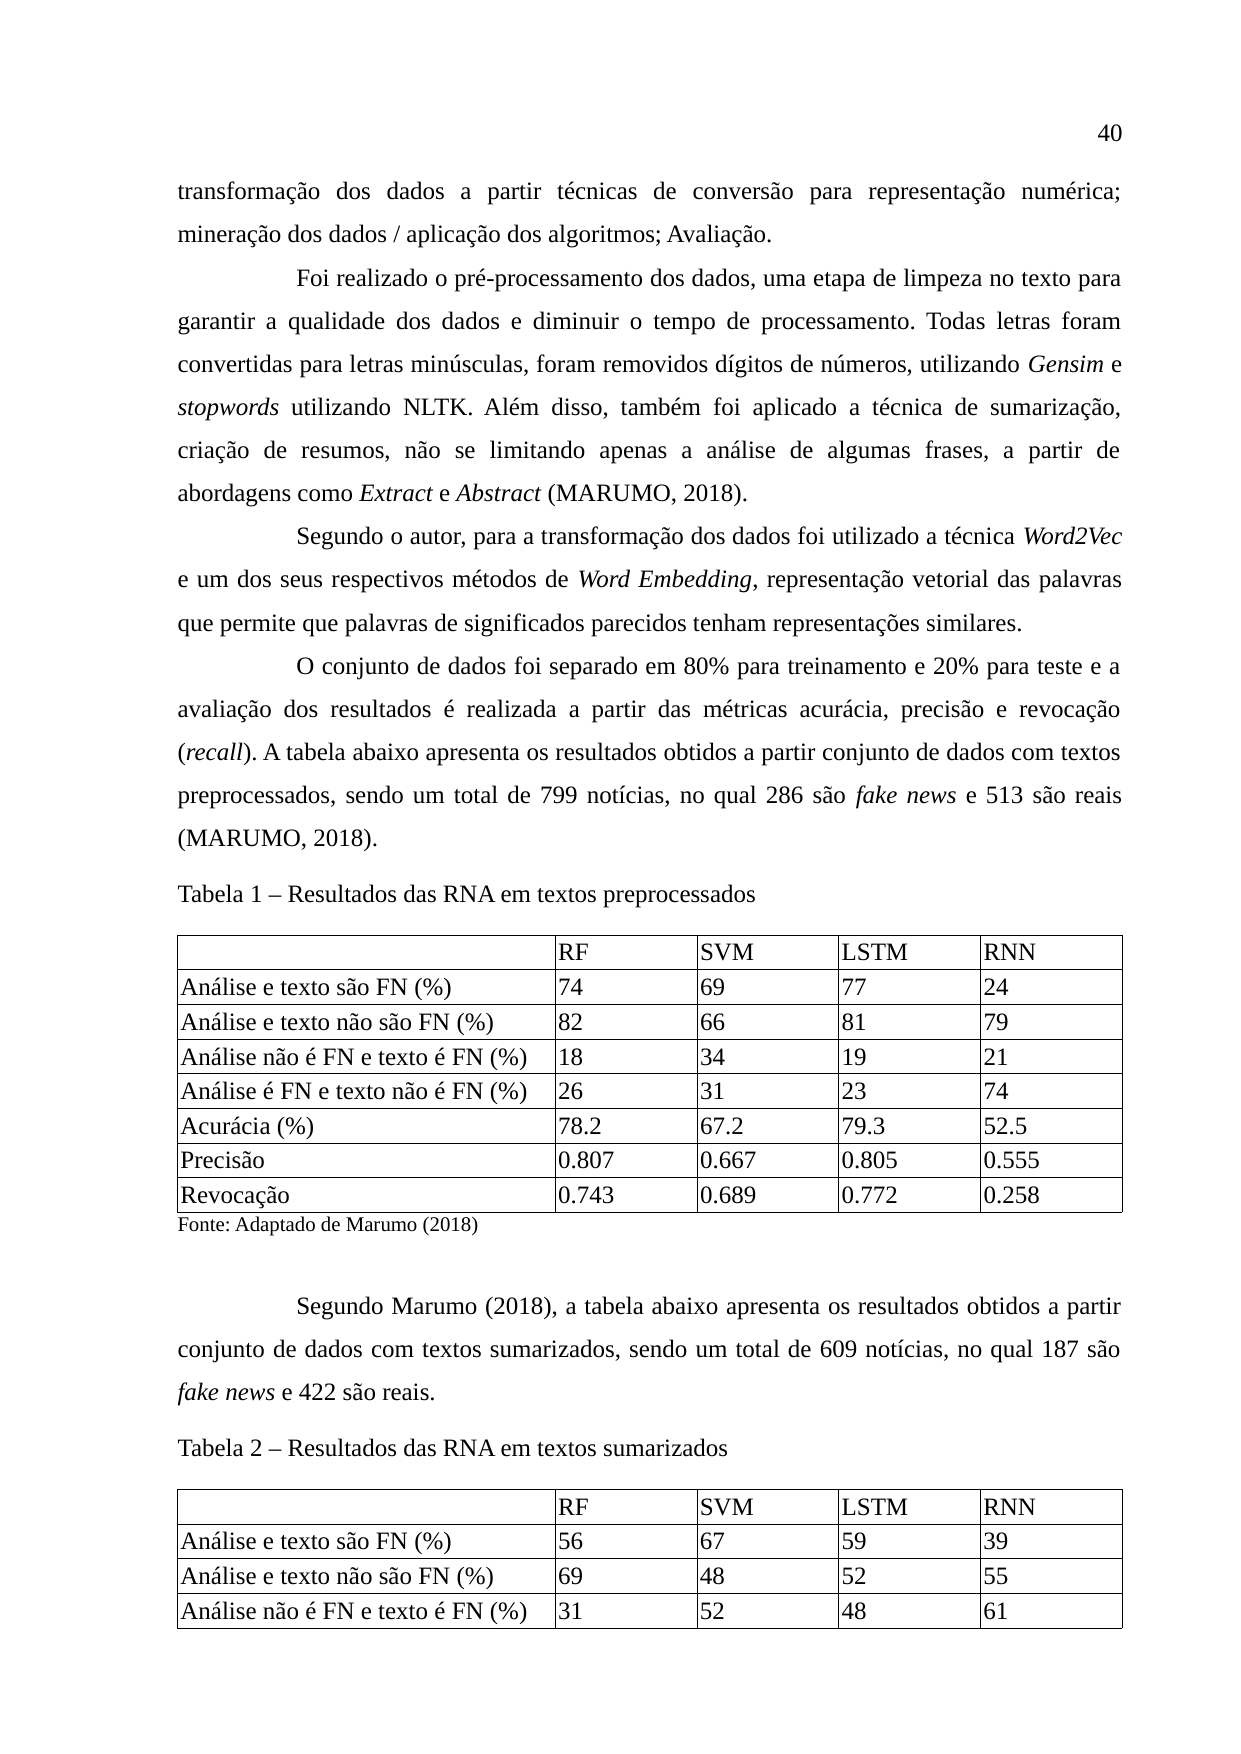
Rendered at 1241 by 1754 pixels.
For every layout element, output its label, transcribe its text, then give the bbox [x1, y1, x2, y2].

table_cell 79 [981, 1005, 1122, 1038]
table_cell Revocação [178, 1178, 555, 1212]
text O conjunto de dados foi separado em 80% para treinamento e 20% para teste e a avaliação dos resultados é realizada a partir das métricas acurácia, precisão e revocação (recall). A tabela abaixo apresenta os resultados obtidos a partir conjunto de dados com textos preprocessados, sendo um total de 799 notícias, no qual 286 são fake news e 513 são reais (MARUMO, 2018). [177, 651, 1122, 852]
table_header RNN [981, 1490, 1122, 1523]
text Foi realizado o pré-processamento dos dados, uma etapa de limpeza no texto para garantir a qualidade dos dados e diminuir o tempo de processamento. Todas letras foram convertidas para letras minúsculas, foram removidos dígitos de números, utilizando Gensim e stopwords utilizando NLTK. Além disso, também foi aplicado a técnica de sumarização, criação de resumos, não se limitando apenas a análise de algumas frases, a partir de abordagens como Extract e Abstract (MARUMO, 2018). [177, 263, 1122, 507]
table_cell 74 [556, 970, 697, 1004]
table_cell 52 [698, 1594, 838, 1627]
table_cell 21 [981, 1040, 1122, 1073]
table_cell 48 [698, 1559, 838, 1593]
text Segundo Marumo (2018), a tabela abaixo apresenta os resultados obtidos a partir conjunto de dados com textos sumarizados, sendo um total de 609 notícias, no qual 187 são fake news e 422 são reais. [177, 1291, 1122, 1406]
table_header RNN [981, 936, 1122, 969]
table_cell 69 [698, 970, 838, 1004]
text Tabela 1 – Resultados das RNA em textos preprocessados [177, 879, 1122, 908]
table_cell 19 [839, 1040, 980, 1073]
table_header [178, 1490, 555, 1523]
table_header SVM [698, 936, 838, 969]
table_cell 0.555 [981, 1144, 1122, 1177]
table_cell Acurácia (%) [178, 1109, 555, 1143]
table_cell 0.689 [698, 1178, 838, 1212]
table_cell 77 [839, 970, 980, 1004]
table_cell 79.3 [839, 1109, 980, 1143]
table_cell Análise não é FN e texto é FN (%) [178, 1594, 555, 1627]
table_cell 81 [839, 1005, 980, 1038]
table_header [178, 936, 555, 969]
table_cell 48 [839, 1594, 980, 1627]
table_header RF [556, 936, 697, 969]
table_cell 0.772 [839, 1178, 980, 1212]
table_cell Precisão [178, 1144, 555, 1177]
table_cell 0.667 [698, 1144, 838, 1177]
table_cell 66 [698, 1005, 838, 1038]
table_cell 74 [981, 1074, 1122, 1108]
text Fonte: Adaptado de Marumo (2018) [177, 1213, 1122, 1236]
table_cell 39 [981, 1525, 1122, 1558]
table_cell 67 [698, 1525, 838, 1558]
table_cell 67.2 [698, 1109, 838, 1143]
table_cell 56 [556, 1525, 697, 1558]
table_cell 31 [556, 1594, 697, 1627]
text Tabela 2 – Resultados das RNA em textos sumarizados [177, 1433, 1122, 1462]
table_cell 0.805 [839, 1144, 980, 1177]
table_cell 52 [839, 1559, 980, 1593]
table_cell Análise e texto são FN (%) [178, 1525, 555, 1558]
table_cell 69 [556, 1559, 697, 1593]
table_cell 82 [556, 1005, 697, 1038]
table_cell Análise e texto não são FN (%) [178, 1559, 555, 1593]
table_cell Análise é FN e texto não é FN (%) [178, 1074, 555, 1108]
table_cell 0.807 [556, 1144, 697, 1177]
text Segundo o autor, para a transformação dos dados foi utilizado a técnica Word2Vec e um dos seus respectivos métodos de Word Embedding, representação vetorial das palavras que permite que palavras de significados parecidos tenham representações similares. [177, 521, 1122, 636]
table_header SVM [698, 1490, 838, 1523]
table_cell Análise e texto não são FN (%) [178, 1005, 555, 1038]
table_cell 34 [698, 1040, 838, 1073]
table_cell 52.5 [981, 1109, 1122, 1143]
table_header LSTM [839, 936, 980, 969]
table_cell Análise e texto são FN (%) [178, 970, 555, 1004]
table_cell 26 [556, 1074, 697, 1108]
table_cell Análise não é FN e texto é FN (%) [178, 1040, 555, 1073]
table_cell 24 [981, 970, 1122, 1004]
text transformação dos dados a partir técnicas de conversão para representação numérica; mineração dos dados / aplicação dos algoritmos; Avaliação. [177, 176, 1122, 248]
table_cell 18 [556, 1040, 697, 1073]
table_cell 61 [981, 1594, 1122, 1627]
table_header RF [556, 1490, 697, 1523]
table_cell 31 [698, 1074, 838, 1108]
table_cell 0.258 [981, 1178, 1122, 1212]
table_header LSTM [839, 1490, 980, 1523]
table_cell 59 [839, 1525, 980, 1558]
table_cell 23 [839, 1074, 980, 1108]
table_cell 78.2 [556, 1109, 697, 1143]
table_cell 0.743 [556, 1178, 697, 1212]
table_cell 55 [981, 1559, 1122, 1593]
